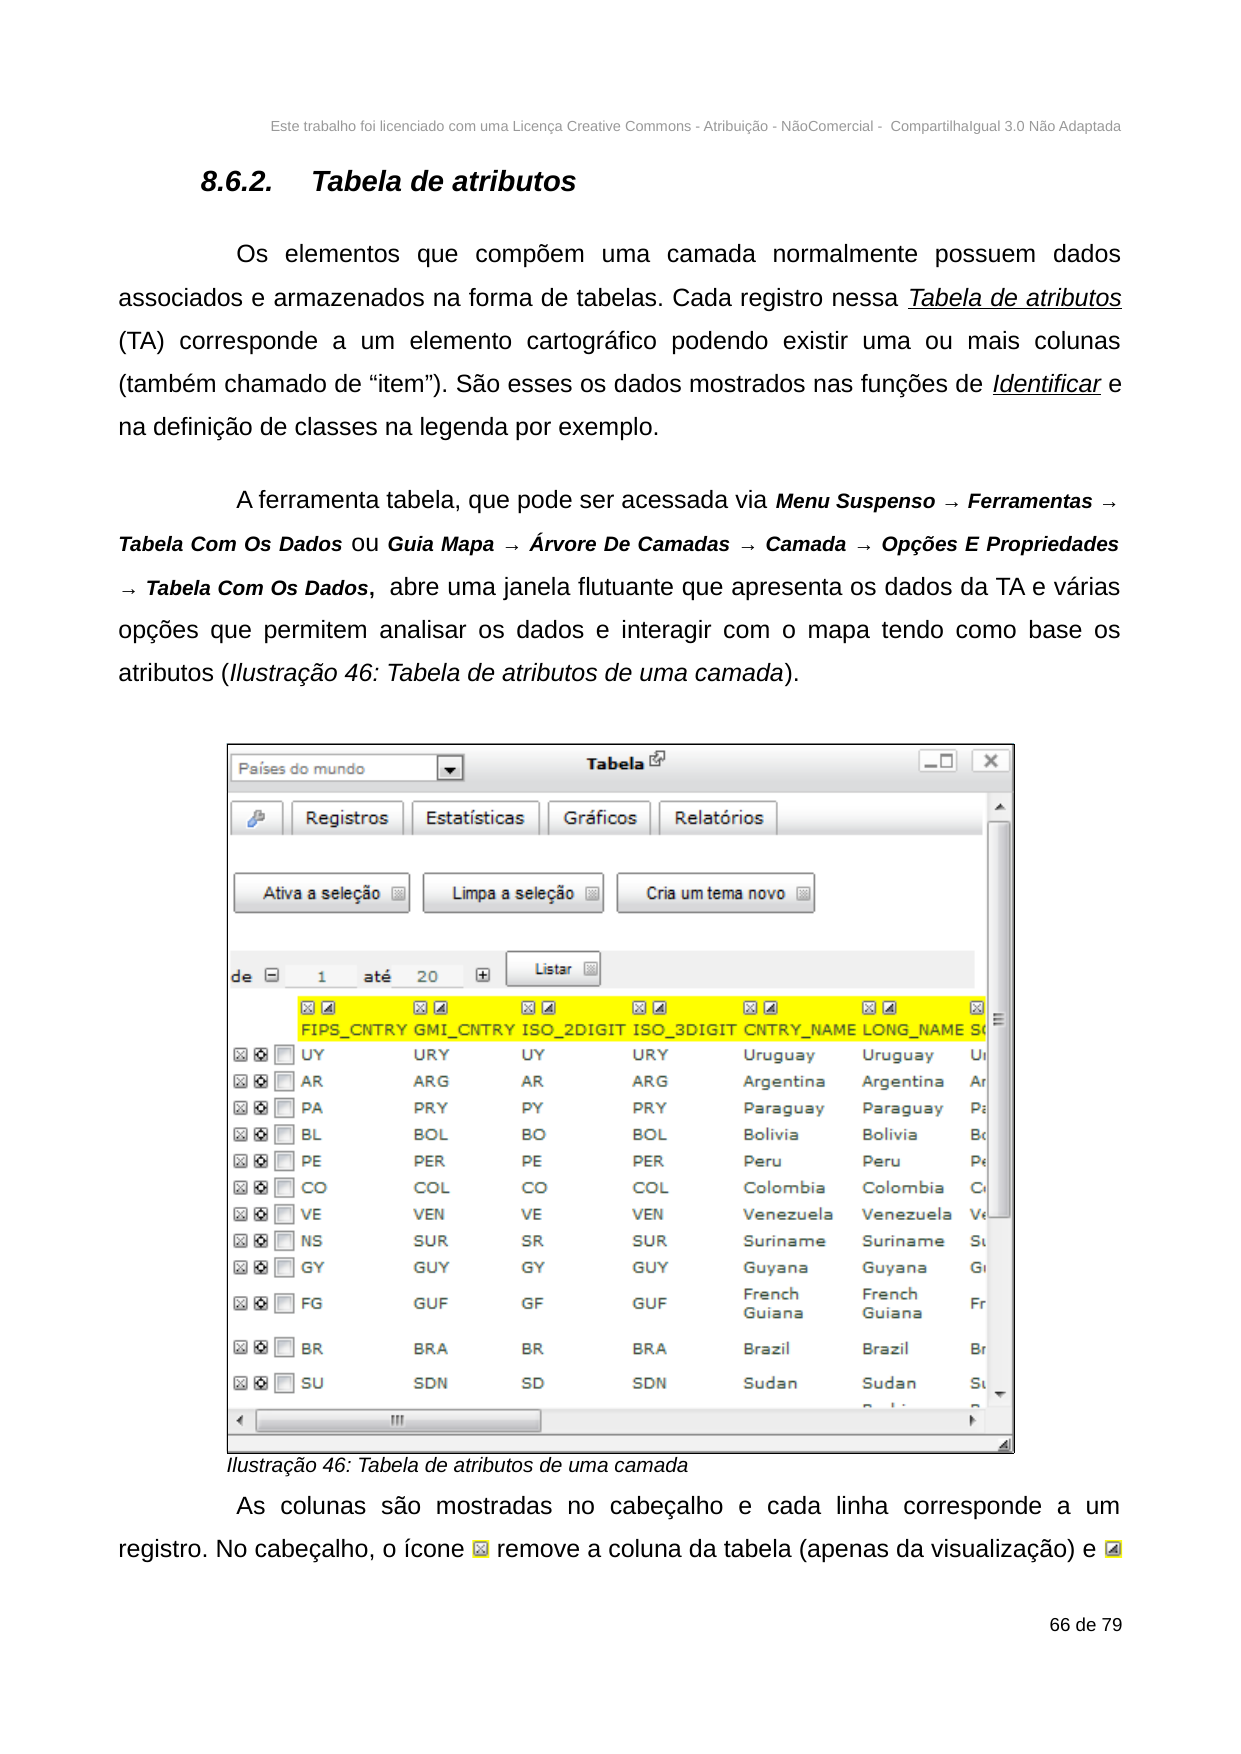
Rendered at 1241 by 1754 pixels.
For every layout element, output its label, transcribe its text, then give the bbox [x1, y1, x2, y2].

picture [228, 745, 1014, 1453]
text Ilustração 46: Tabela de atributos de uma camada [226, 1453, 1014, 1477]
text A ferramenta tabela, que pode ser acessada via Menu suspenso → Ferramentas → Tabela com os dados ou guia Mapa → Árvore de camadas → camada → opções e propriedades → Tabela com os dados, abre uma janela flutuante que apresenta os dados da TA e várias opções que permitem analisar os dados e interagir com o mapa tendo como base os atributos (Ilustração 46: Tabela de atributos de uma camada). [118, 485, 1122, 686]
picture [1104, 1540, 1123, 1558]
text Os elementos que compõem uma camada normalmente possuem dados associados e armazenados na forma de tabelas. Cada registro nessa Tabela de atributos (TA) corresponde a um elemento cartográfico podendo existir uma ou mais colunas (também chamado de “item”). São esses os dados mostrados nas funções de Identificar e na definição de classes na legenda por exemplo. [118, 239, 1122, 441]
text As colunas são mostradas no cabeçalho e cada linha corresponde a um registro. No cabeçalho, o ícone remove a coluna da tabela (apenas da visualização) e [118, 731, 1122, 1563]
picture [472, 1540, 490, 1558]
subtitle Tabela de atributos [163, 164, 1122, 198]
